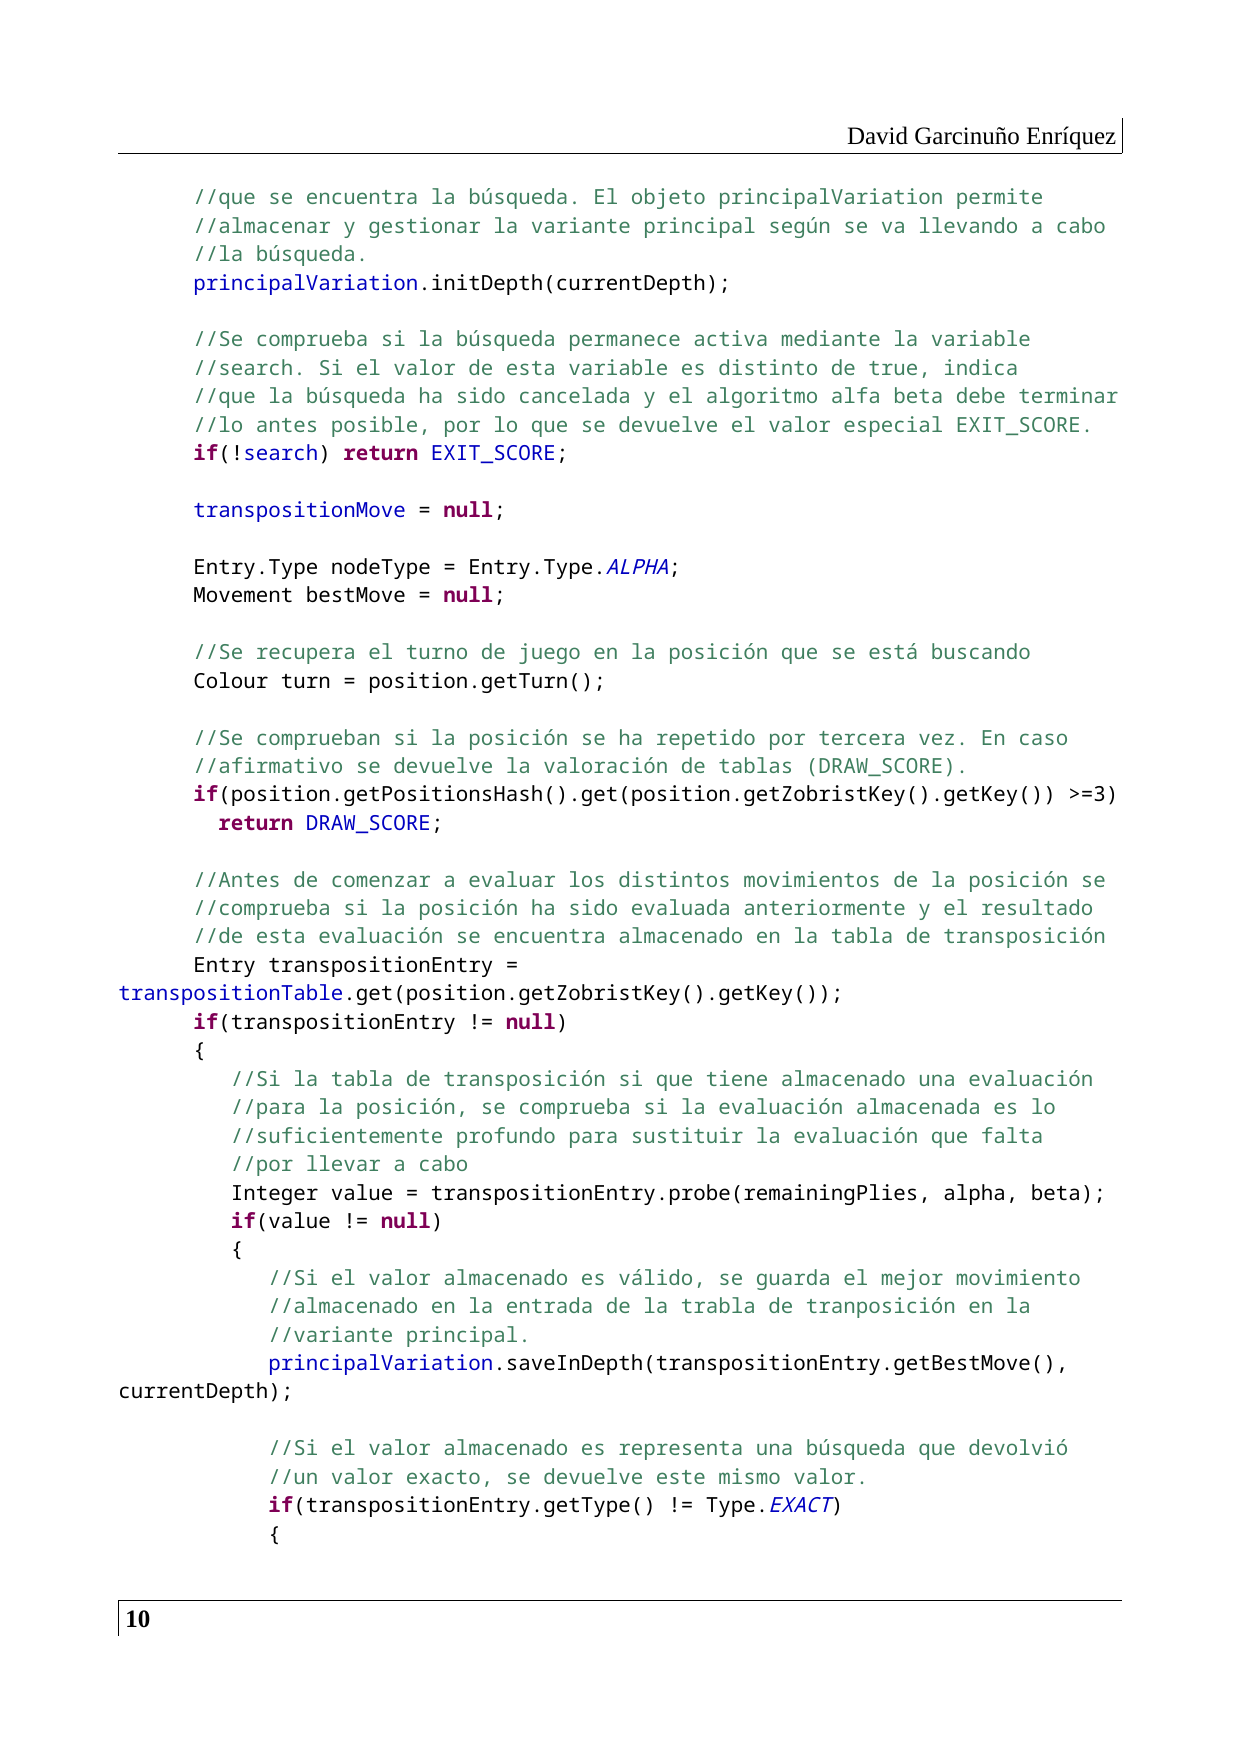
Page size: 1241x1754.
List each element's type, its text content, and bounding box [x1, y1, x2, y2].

text transpositionMove = null; [118, 495, 1122, 523]
text //Se recupera el turno de juego en la posición que se está buscando [118, 637, 1122, 666]
text //comprueba si la posición ha sido evaluada anteriormente y el resultado [118, 893, 1122, 922]
text Entry transpositionEntry = transpositionTable.get(position.getZobristKey().getKey()); [118, 950, 1122, 1007]
text //Si el valor almacenado es válido, se guarda el mejor movimiento [118, 1263, 1122, 1291]
text //afirmativo se devuelve la valoración de tablas (DRAW_SCORE). [118, 751, 1122, 779]
text //que se encuentra la búsqueda. El objeto principalVariation permite [118, 182, 1122, 211]
text //por llevar a cabo [118, 1149, 1122, 1178]
text //suficientemente profundo para sustituir la evaluación que falta [118, 1121, 1122, 1149]
text //de esta evaluación se encuentra almacenado en la tabla de transposición [118, 922, 1122, 950]
text if(!search) return EXIT_SCORE; [118, 438, 1122, 467]
text //search. Si el valor de esta variable es distinto de true, indica [118, 353, 1122, 381]
text if(transpositionEntry != null) [118, 1007, 1122, 1035]
text //que la búsqueda ha sido cancelada y el algoritmo alfa beta debe terminar [118, 381, 1122, 410]
text if(position.getPositionsHash().get(position.getZobristKey().getKey()) >=3) [118, 779, 1122, 808]
text //almacenado en la entrada de la trabla de tranposición en la [118, 1291, 1122, 1320]
text principalVariation.saveInDepth(transpositionEntry.getBestMove(), currentDepth); [118, 1348, 1122, 1405]
text Movement bestMove = null; [118, 580, 1122, 609]
text if(transpositionEntry.getType() != Type.EXACT) [118, 1490, 1122, 1519]
text Colour turn = position.getTurn(); [118, 666, 1122, 694]
text //variante principal. [118, 1320, 1122, 1348]
text //lo antes posible, por lo que se devuelve el valor especial EXIT_SCORE. [118, 410, 1122, 438]
text //Si la tabla de transposición si que tiene almacenado una evaluación [118, 1064, 1122, 1092]
text //Si el valor almacenado es representa una búsqueda que devolvió [118, 1433, 1122, 1462]
text return DRAW_SCORE; [118, 808, 1122, 836]
text { [118, 1035, 1122, 1064]
text //para la posición, se comprueba si la evaluación almacenada es lo [118, 1092, 1122, 1121]
text Integer value = transpositionEntry.probe(remainingPlies, alpha, beta); [118, 1178, 1122, 1206]
text if(value != null) [118, 1206, 1122, 1234]
text { [118, 1519, 1122, 1547]
text //Se comprueban si la posición se ha repetido por tercera vez. En caso [118, 723, 1122, 751]
text //Se comprueba si la búsqueda permanece activa mediante la variable [118, 324, 1122, 353]
text { [118, 1234, 1122, 1263]
text //la búsqueda. [118, 239, 1122, 268]
text //almacenar y gestionar la variante principal según se va llevando a cabo [118, 211, 1122, 239]
text principalVariation.initDepth(currentDepth); [118, 268, 1122, 296]
text //un valor exacto, se devuelve este mismo valor. [118, 1462, 1122, 1490]
text //Antes de comenzar a evaluar los distintos movimientos de la posición se [118, 865, 1122, 893]
text Entry.Type nodeType = Entry.Type.ALPHA; [118, 552, 1122, 580]
